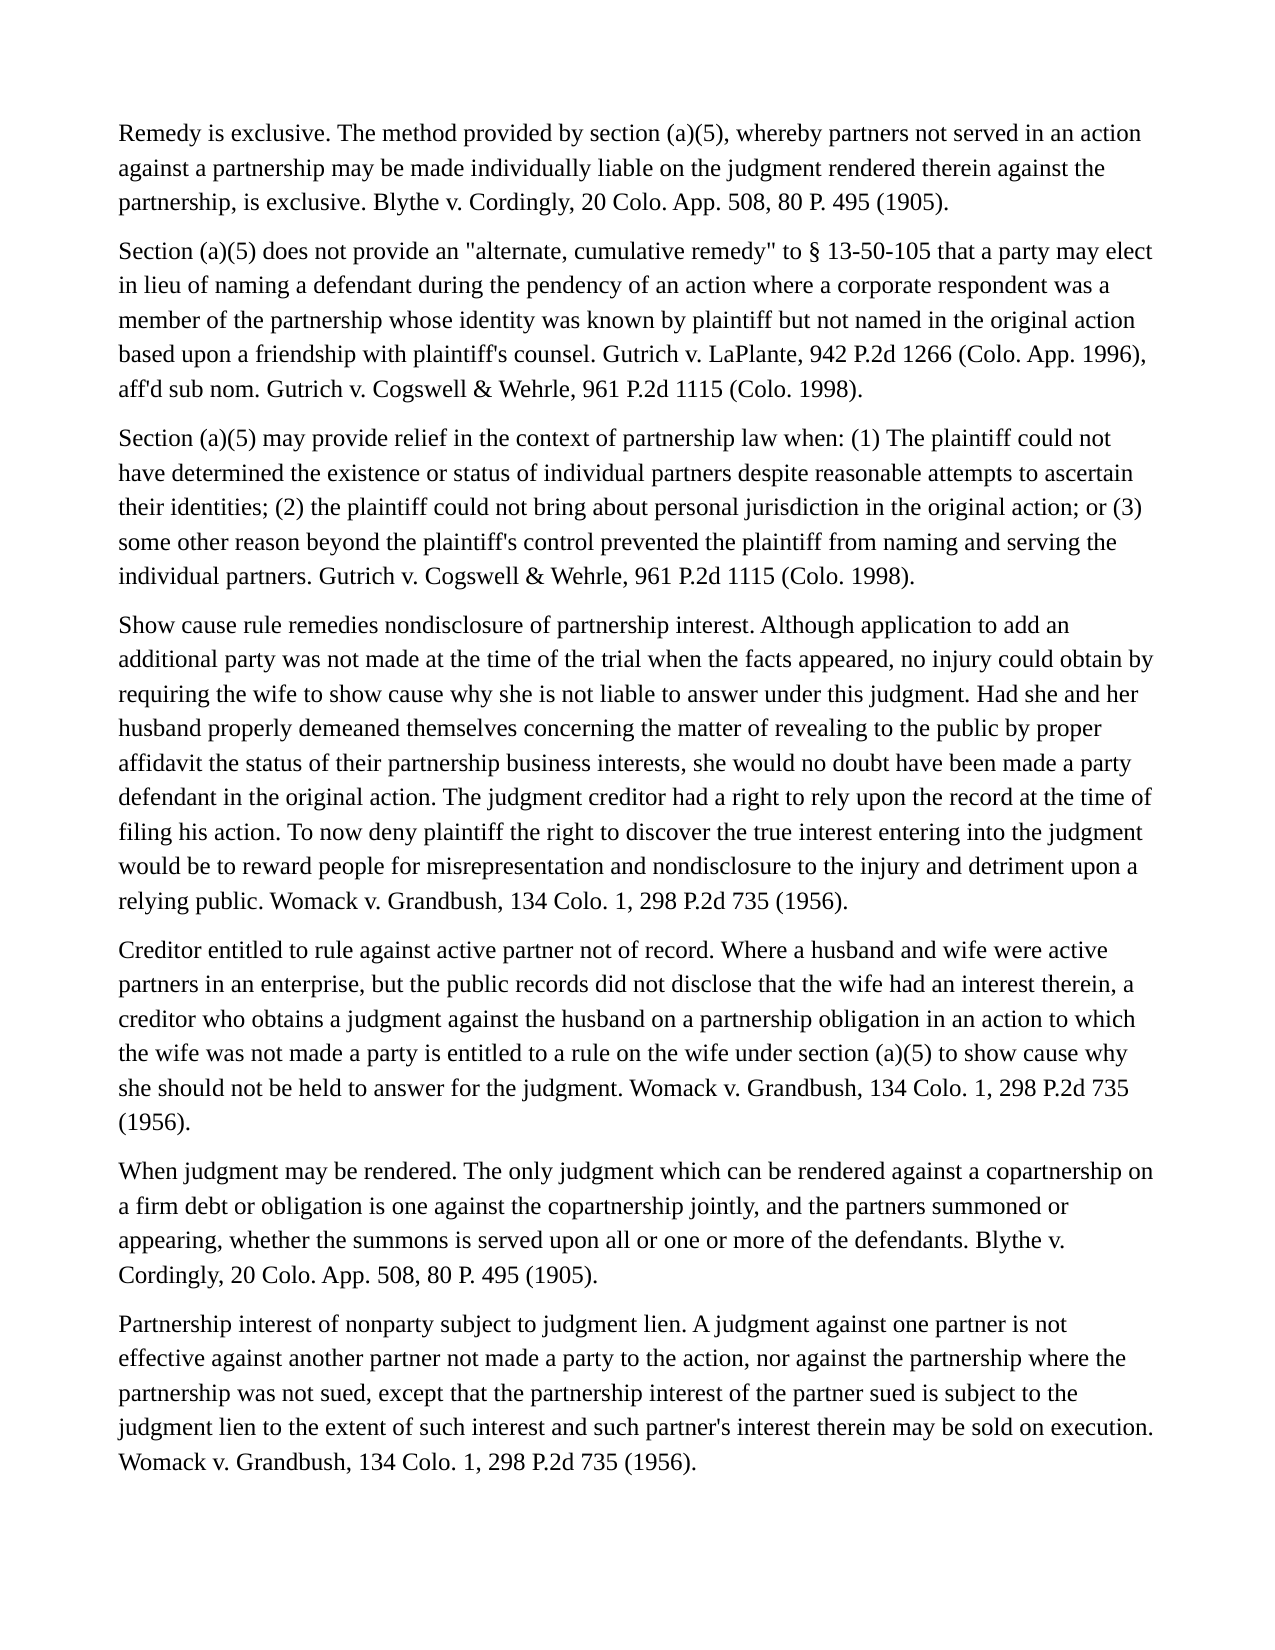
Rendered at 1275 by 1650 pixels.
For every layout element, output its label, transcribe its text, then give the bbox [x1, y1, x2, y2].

text Section (a)(5) does not provide an "alternate, cumulative remedy" to § 13-50-105 that a party may elect in lieu of naming a defendant during the pendency of an action where a corporate respondent was a member of the partnership whose identity was known by plaintiff but not named in the original action based upon a friendship with plaintiff's counsel. Gutrich v. LaPlante, 942 P.2d 1266 (Colo. App. 1996), aff'd sub nom. Gutrich v. Cogswell & Wehrle, 961 P.2d 1115 (Colo. 1998). [118, 236, 1157, 403]
text Section (a)(5) may provide relief in the context of partnership law when: (1) The plaintiff could not have determined the existence or status of individual partners despite reasonable attempts to ascertain their identities; (2) the plaintiff could not bring about personal jurisdiction in the original action; or (3) some other reason beyond the plaintiff's control prevented the plaintiff from naming and serving the individual partners. Gutrich v. Cogswell & Wehrle, 961 P.2d 1115 (Colo. 1998). [118, 423, 1157, 590]
text Remedy is exclusive. The method provided by section (a)(5), whereby partners not served in an action against a partnership may be made individually liable on the judgment rendered therein against the partnership, is exclusive. Blythe v. Cordingly, 20 Colo. App. 508, 80 P. 495 (1905). [118, 118, 1157, 216]
text Partnership interest of nonparty subject to judgment lien. A judgment against one partner is not effective against another partner not made a party to the action, nor against the partnership where the partnership was not sued, except that the partnership interest of the partner sued is subject to the judgment lien to the extent of such interest and such partner's interest therein may be sold on execution. Womack v. Grandbush, 134 Colo. 1, 298 P.2d 735 (1956). [118, 1309, 1157, 1476]
text When judgment may be rendered. The only judgment which can be rendered against a copartnership on a firm debt or obligation is one against the copartnership jointly, and the partners summoned or appearing, whether the summons is served upon all or one or more of the defendants. Blythe v. Cordingly, 20 Colo. App. 508, 80 P. 495 (1905). [118, 1156, 1157, 1289]
text Show cause rule remedies nondisclosure of partnership interest. Although application to add an additional party was not made at the time of the trial when the facts appeared, no injury could obtain by requiring the wife to show cause why she is not liable to answer under this judgment. Had she and her husband properly demeaned themselves concerning the matter of revealing to the public by proper affidavit the status of their partnership business interests, she would no doubt have been made a party defendant in the original action. The judgment creditor had a right to rely upon the record at the time of filing his action. To now deny plaintiff the right to discover the true interest entering into the judgment would be to reward people for misrepresentation and nondisclosure to the injury and detriment upon a relying public. Womack v. Grandbush, 134 Colo. 1, 298 P.2d 735 (1956). [118, 610, 1157, 915]
text Creditor entitled to rule against active partner not of record. Where a husband and wife were active partners in an enterprise, but the public records did not disclose that the wife had an interest therein, a creditor who obtains a judgment against the husband on a partnership obligation in an action to which the wife was not made a party is entitled to a rule on the wife under section (a)(5) to show cause why she should not be held to answer for the judgment. Womack v. Grandbush, 134 Colo. 1, 298 P.2d 735 (1956). [118, 935, 1157, 1136]
